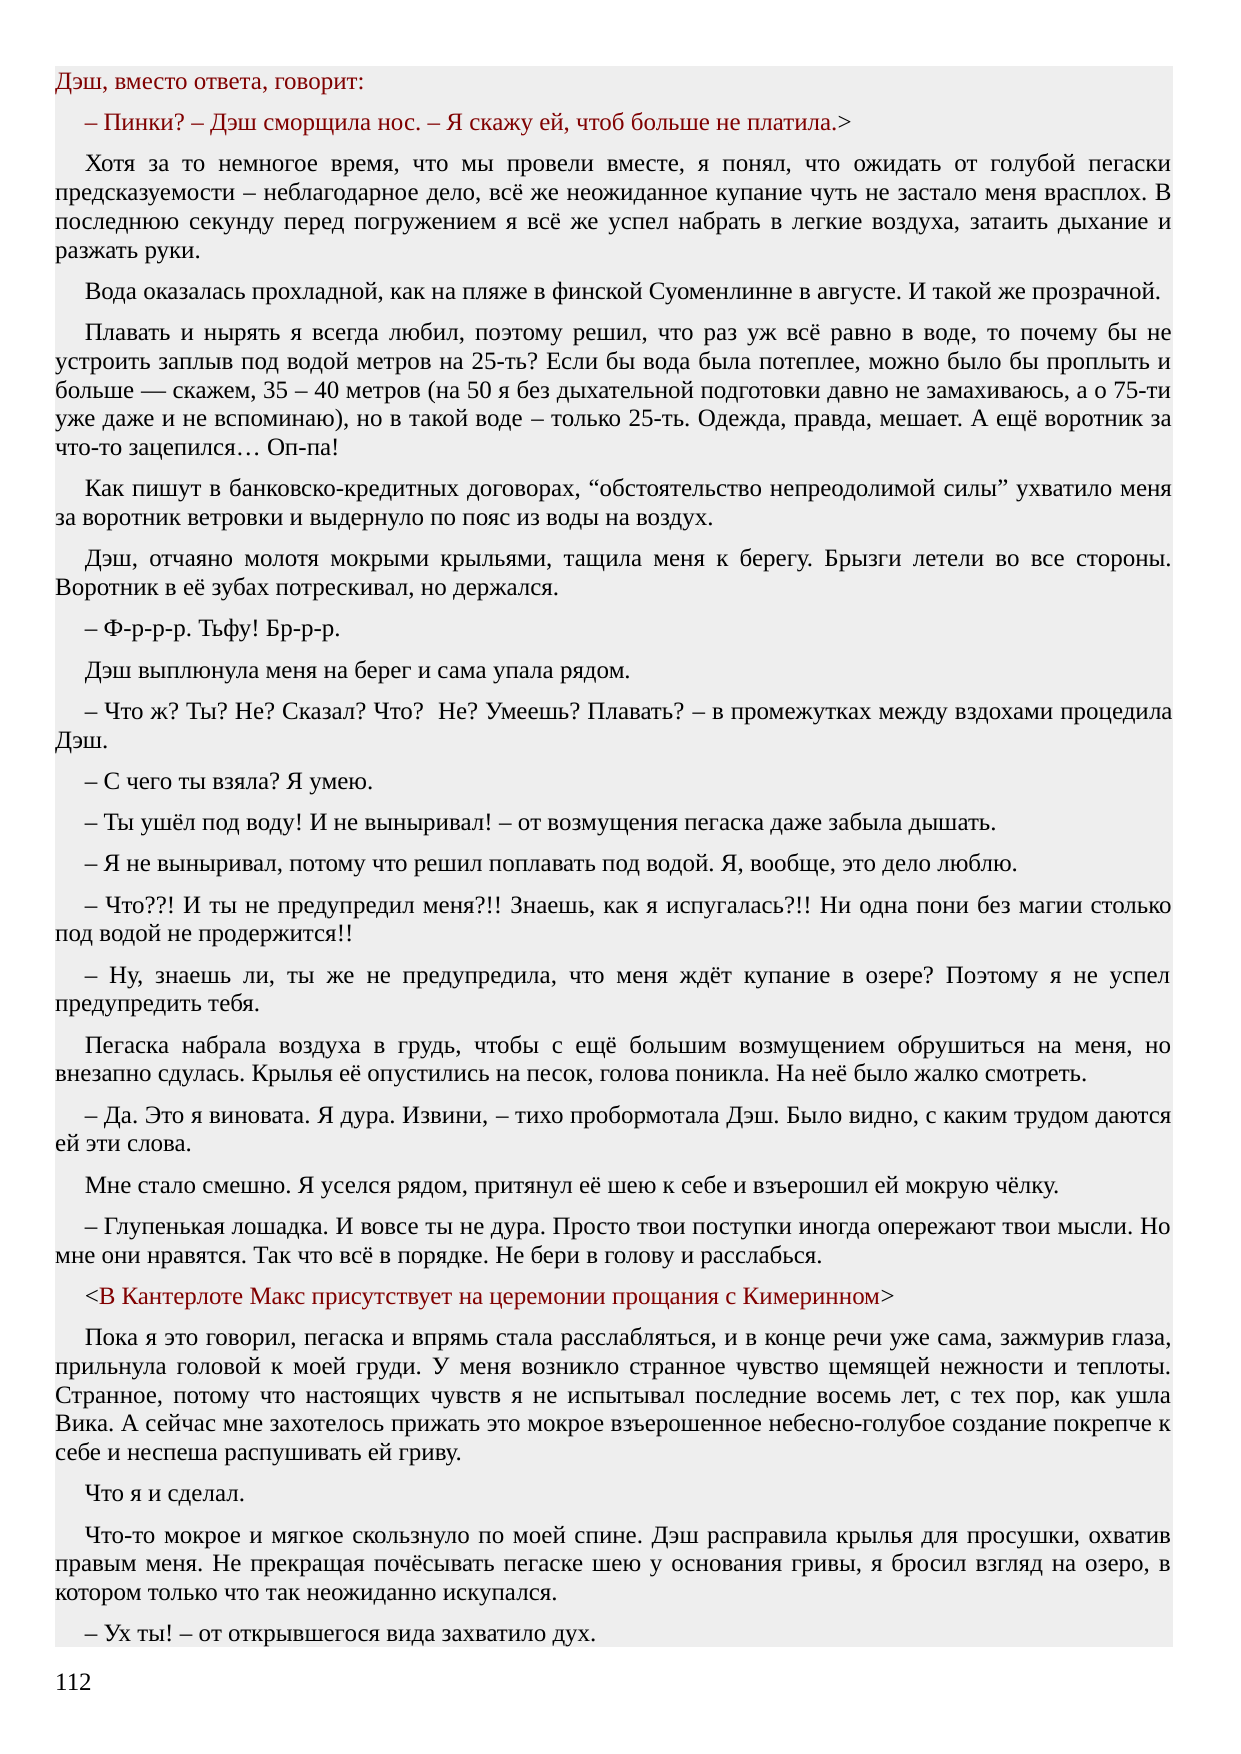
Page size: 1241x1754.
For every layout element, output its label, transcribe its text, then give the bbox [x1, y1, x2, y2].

text – С чего ты взяла? Я умею. [55, 766, 1173, 795]
text Дэш, вместо ответа, говорит: [55, 66, 1173, 95]
text Дэш выплюнула меня на берег и сама упала рядом. [55, 655, 1173, 683]
text – Ф-р-р-р. Тьфу! Бр-р-р. [55, 613, 1173, 642]
text – Ты ушёл под воду! И не выныривал! – от возмущения пегаска даже забыла дышать. [55, 807, 1173, 836]
text <В Кантерлоте Макс присутствует на церемонии прощания с Кимеринном> [55, 1281, 1173, 1310]
text Дэш, отчаяно молотя мокрыми крыльями, тащила меня к берегу. Брызги летели во все стороны. Воротник в её зубах потрескивал, но держался. [55, 543, 1173, 601]
text Вода оказалась прохладной, как на пляже в финской Суоменлинне в августе. И такой же прозрачной. [55, 276, 1173, 305]
text Как пишут в банковско-кредитных договорах, “обстоятельство непреодолимой силы” ухватило меня за воротник ветровки и выдернуло по пояс из воды на воздух. [55, 473, 1173, 531]
text Плавать и нырять я всегда любил, поэтому решил, что раз уж всё равно в воде, то почему бы не устроить заплыв под водой метров на 25-ть? Если бы вода была потеплее, можно было бы проплыть и больше — скажем, 35 – 40 метров (на 50 я без дыхательной подготовки давно не замахиваюсь, а о 75-ти уже даже и не вспоминаю), но в такой воде – только 25-ть. Одежда, правда, мешает. А ещё воротник за что-то зацепился… Оп-па! [55, 317, 1173, 461]
text – Глупенькая лошадка. И вовсе ты не дура. Просто твои поступки иногда опережают твои мысли. Но мне они нравятся. Так что всё в порядке. Не бери в голову и расслабься. [55, 1211, 1173, 1268]
text Пока я это говорил, пегаска и впрямь стала расслабляться, и в конце речи уже сама, зажмурив глаза, прильнула головой к моей груди. У меня возникло странное чувство щемящей нежности и теплоты. Странное, потому что настоящих чувств я не испытывал последние восемь лет, с тех пор, как ушла Вика. А сейчас мне захотелось прижать это мокрое взъерошенное небесно-голубое создание покрепче к себе и неспеша распушивать ей гриву. [55, 1322, 1173, 1466]
text – Пинки? – Дэш сморщила нос. – Я скажу ей, чтоб больше не платила.> [55, 107, 1173, 136]
text Пегаска набрала воздуха в грудь, чтобы с ещё большим возмущением обрушиться на меня, но внезапно сдулась. Крылья её опустились на песок, голова поникла. На неё было жалко смотреть. [55, 1030, 1173, 1087]
text – Ну, знаешь ли, ты же не предупредила, что меня ждёт купание в озере? Поэтому я не успел предупредить тебя. [55, 960, 1173, 1017]
text – Ух ты! – от открывшегося вида захватило дух. [55, 1618, 1173, 1647]
text Хотя за то немногое время, что мы провели вместе, я понял, что ожидать от голубой пегаски предсказуемости – неблагодарное дело, всё же неожиданное купание чуть не застало меня врасплох. В последнюю секунду перед погружением я всё же успел набрать в легкие воздуха, затаить дыхание и разжать руки. [55, 148, 1173, 263]
text – Что??! И ты не предупредил меня?!! Знаешь, как я испугалась?!! Ни одна пони без магии столько под водой не продержится!! [55, 890, 1173, 947]
text Мне стало смешно. Я уселся рядом, притянул её шею к себе и взъерошил ей мокрую чёлку. [55, 1170, 1173, 1198]
text Что-то мокрое и мягкое скользнуло по моей спине. Дэш расправила крылья для просушки, охватив правым меня. Не прекращая почёсывать пегаске шею у основания гривы, я бросил взгляд на озеро, в котором только что так неожиданно искупался. [55, 1520, 1173, 1606]
text Что я и сделал. [55, 1478, 1173, 1507]
text – Да. Это я виновата. Я дура. Извини, – тихо пробормотала Дэш. Было видно, с каким трудом даются ей эти слова. [55, 1100, 1173, 1157]
text – Что ж? Ты? Не? Сказал? Что? Не? Умеешь? Плавать? – в промежутках между вздохами процедила Дэш. [55, 696, 1173, 753]
text – Я не выныривал, потому что решил поплавать под водой. Я, вообще, это дело люблю. [55, 848, 1173, 877]
